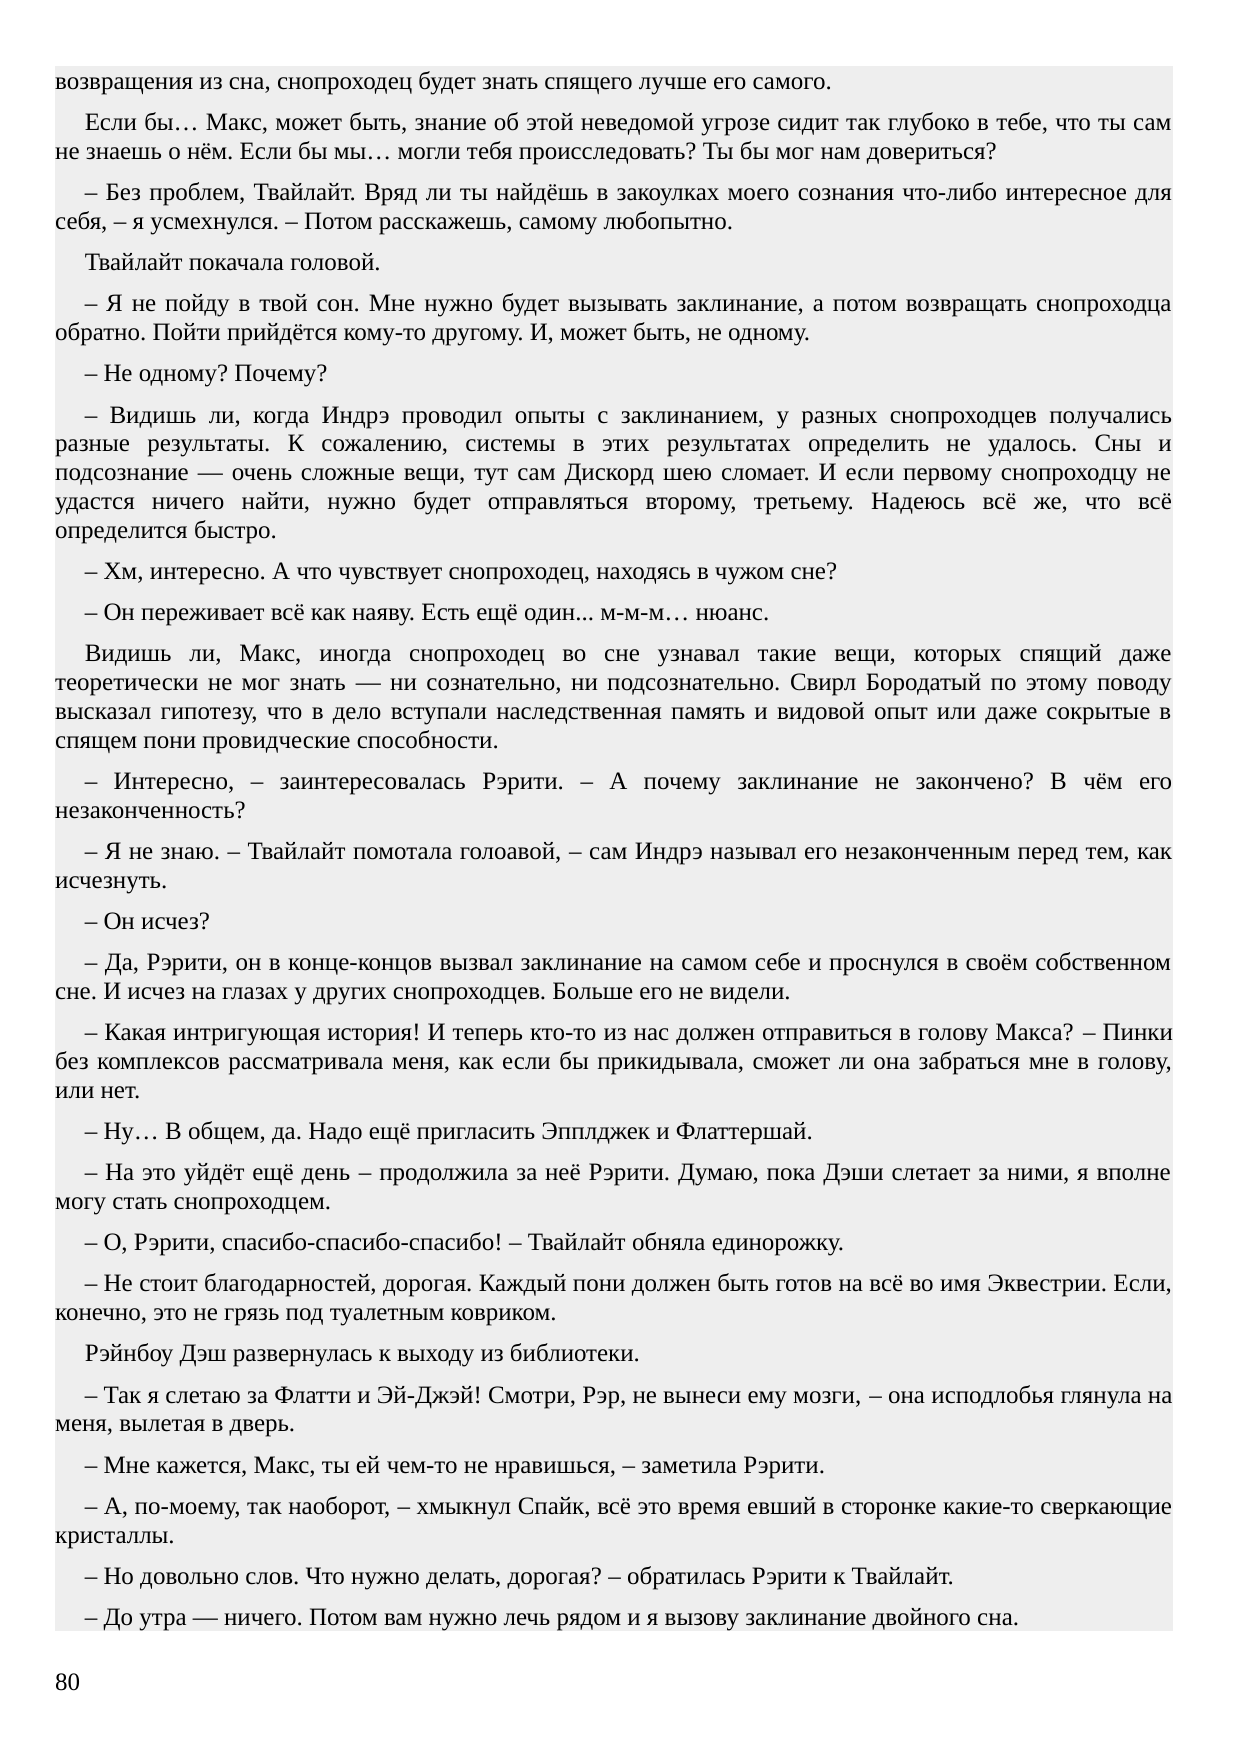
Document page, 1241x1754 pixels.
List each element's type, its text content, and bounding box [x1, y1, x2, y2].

text Рэйнбоу Дэш развернулась к выходу из библиотеки. [55, 1338, 1173, 1367]
text – До утра — ничего. Потом вам нужно лечь рядом и я вызову заклинание двойного сна. [55, 1602, 1173, 1631]
text – Хм, интересно. А что чувствует снопроходец, находясь в чужом сне? [55, 556, 1173, 585]
text – Он переживает всё как наяву. Есть ещё один... м-м-м… нюанс. [55, 597, 1173, 626]
text Видишь ли, Макс, иногда снопроходец во сне узнавал такие вещи, которых спящий даже теоретически не мог знать — ни сознательно, ни подсознательно. Свирл Бородатый по этому поводу высказал гипотезу, что в дело вступали наследственная память и видовой опыт или даже сокрытые в спящем пони провидческие способности. [55, 638, 1173, 753]
text – Не одному? Почему? [55, 358, 1173, 387]
text – Интересно, – заинтересовалась Рэрити. – А почему заклинание не закончено? В чём его незаконченность? [55, 766, 1173, 823]
text – Ну… В общем, да. Надо ещё пригласить Эпплджек и Флаттершай. [55, 1116, 1173, 1145]
text – Без проблем, Твайлайт. Вряд ли ты найдёшь в закоулках моего сознания что-либо интересное для себя, – я усмехнулся. – Потом расскажешь, самому любопытно. [55, 177, 1173, 235]
text – Мне кажется, Макс, ты ей чем-то не нравишься, – заметила Рэрити. [55, 1450, 1173, 1478]
text – Не стоит благодарностей, дорогая. Каждый пони должен быть готов на всё во имя Эквестрии. Если, конечно, это не грязь под туалетным ковриком. [55, 1268, 1173, 1326]
text – А, по-моему, так наоборот, – хмыкнул Спайк, всё это время евший в сторонке какие-то сверкающие кристаллы. [55, 1491, 1173, 1548]
text – Какая интригующая история! И теперь кто-то из нас должен отправиться в голову Макса? – Пинки без комплексов рассматривала меня, как если бы прикидывала, сможет ли она забраться мне в голову, или нет. [55, 1017, 1173, 1103]
text – Я не пойду в твой сон. Мне нужно будет вызывать заклинание, а потом возвращать снопроходца обратно. Пойти прийдётся кому-то другому. И, может быть, не одному. [55, 288, 1173, 346]
text Если бы… Макс, может быть, знание об этой неведомой угрозе сидит так глубоко в тебе, что ты сам не знаешь о нём. Если бы мы… могли тебя происследовать? Ты бы мог нам довериться? [55, 107, 1173, 165]
text – Он исчез? [55, 906, 1173, 935]
text возвращения из сна, снопроходец будет знать спящего лучше его самого. [55, 66, 1173, 95]
text – О, Рэрити, спасибо-спасибо-спасибо! – Твайлайт обняла единорожку. [55, 1227, 1173, 1256]
text – Видишь ли, когда Индрэ проводил опыты с заклинанием, у разных снопроходцев получались разные результаты. К сожалению, системы в этих результатах определить не удалось. Сны и подсознание — очень сложные вещи, тут сам Дискорд шею сломает. И если первому снопроходцу не удастся ничего найти, нужно будет отправляться второму, третьему. Надеюсь всё же, что всё определится быстро. [55, 400, 1173, 543]
text Твайлайт покачала головой. [55, 247, 1173, 276]
text – Но довольно слов. Что нужно делать, дорогая? – обратилась Рэрити к Твайлайт. [55, 1561, 1173, 1590]
text – На это уйдёт ещё день – продолжила за неё Рэрити. Думаю, пока Дэши слетает за ними, я вполне могу стать снопроходцем. [55, 1157, 1173, 1215]
text – Так я слетаю за Флатти и Эй-Джэй! Смотри, Рэр, не вынеси ему мозги, – она исподлобья глянула на меня, вылетая в дверь. [55, 1380, 1173, 1437]
text – Да, Рэрити, он в конце-концов вызвал заклинание на самом себе и проснулся в своём собственном сне. И исчез на глазах у других снопроходцев. Больше его не видели. [55, 947, 1173, 1005]
text – Я не знаю. – Твайлайт помотала голоавой, – сам Индрэ называл его незаконченным перед тем, как исчезнуть. [55, 836, 1173, 893]
